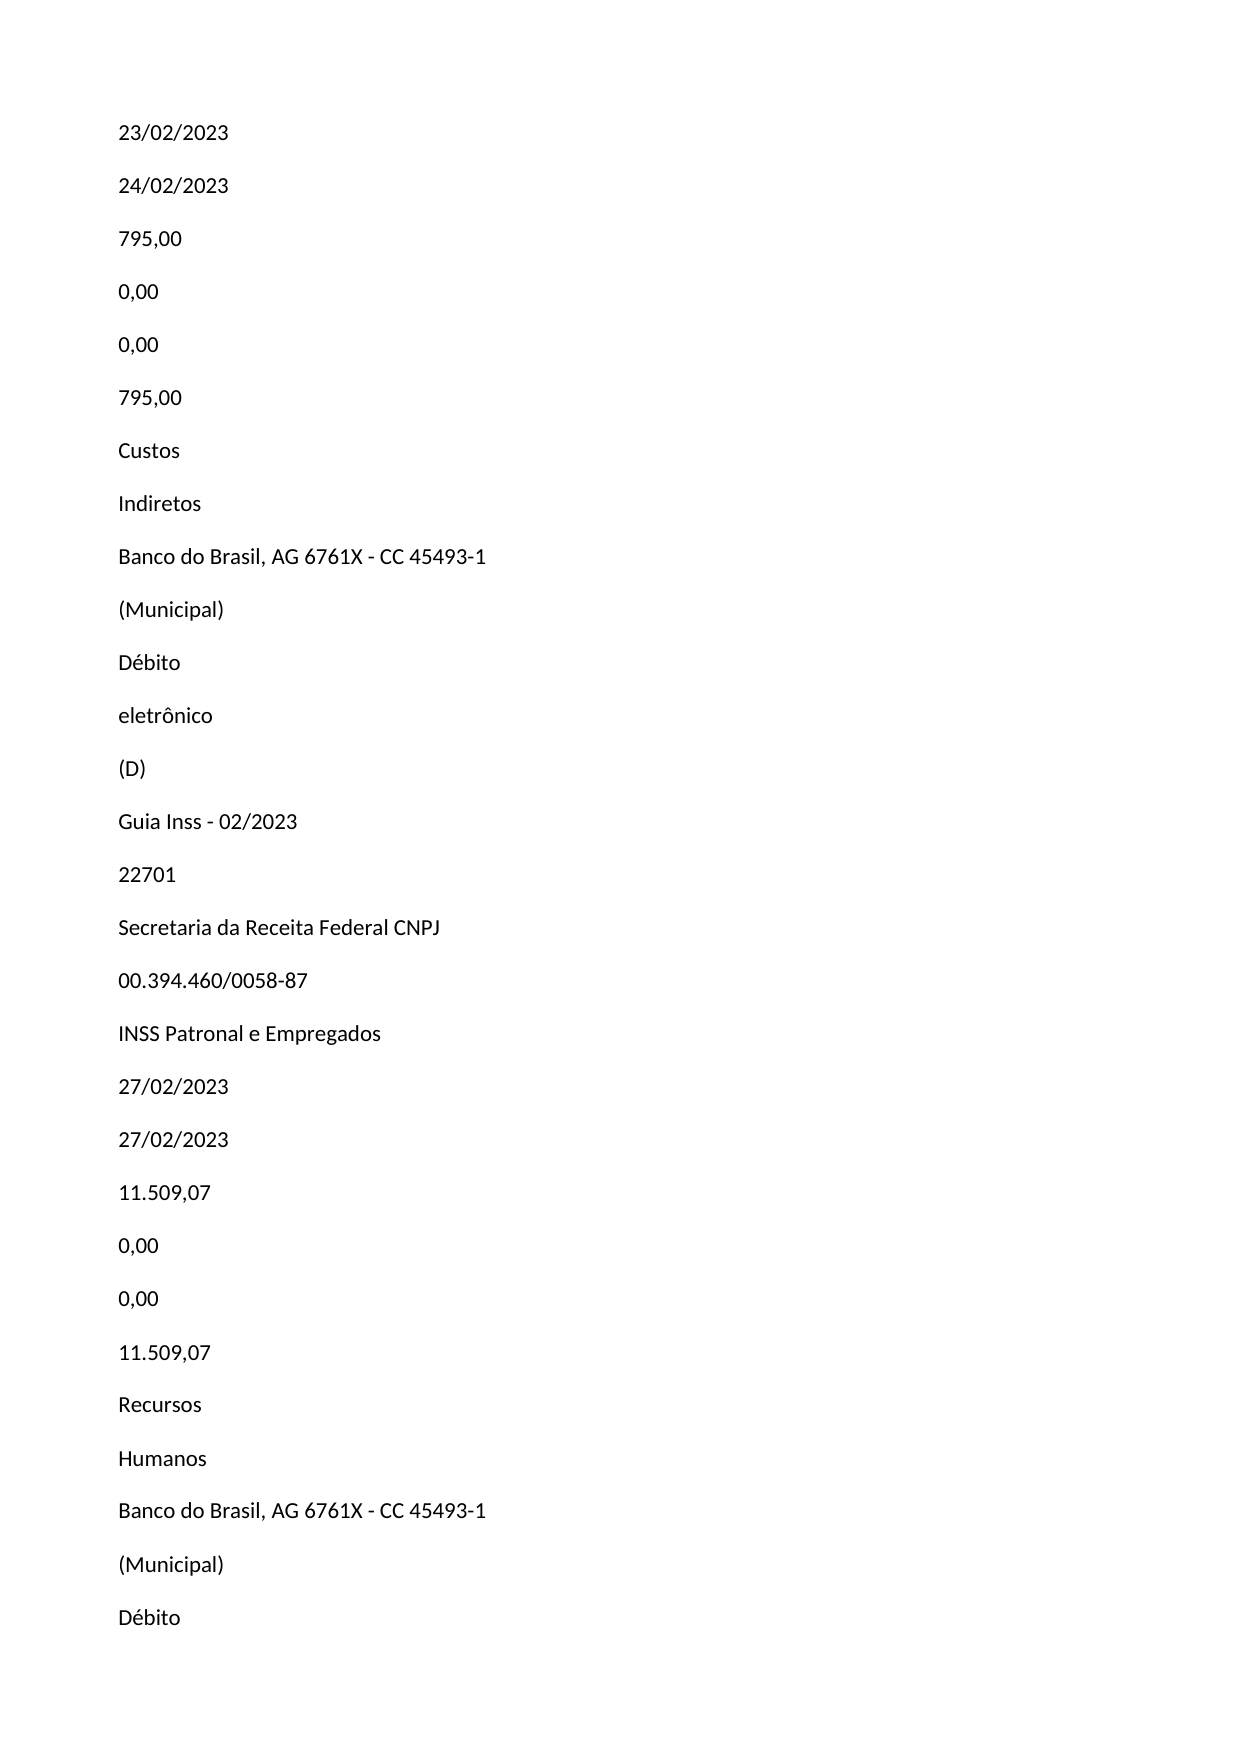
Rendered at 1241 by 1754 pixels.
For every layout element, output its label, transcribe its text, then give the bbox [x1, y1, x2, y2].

text 11.509,07 [118, 1338, 1122, 1366]
text 23/02/2023 [118, 118, 1122, 146]
text Débito [118, 1603, 1122, 1631]
text 22701 [118, 860, 1122, 888]
text 0,00 [118, 277, 1122, 305]
text 0,00 [118, 330, 1122, 358]
text 0,00 [118, 1232, 1122, 1259]
text 27/02/2023 [118, 1126, 1122, 1153]
text Banco do Brasil, AG 6761X - CC 45493-1 [118, 542, 1122, 570]
text Secretaria da Receita Federal CNPJ [118, 913, 1122, 941]
text Guia Inss - 02/2023 [118, 807, 1122, 835]
text Indiretos [118, 489, 1122, 517]
text (D) [118, 754, 1122, 782]
text Humanos [118, 1444, 1122, 1472]
text INSS Patronal e Empregados [118, 1019, 1122, 1047]
text (Municipal) [118, 595, 1122, 623]
text Banco do Brasil, AG 6761X - CC 45493-1 [118, 1497, 1122, 1525]
text (Municipal) [118, 1550, 1122, 1578]
text 24/02/2023 [118, 171, 1122, 199]
text 00.394.460/0058-87 [118, 966, 1122, 994]
text Recursos [118, 1391, 1122, 1419]
text Débito [118, 648, 1122, 676]
text Custos [118, 436, 1122, 464]
text eletrônico [118, 701, 1122, 729]
text 0,00 [118, 1284, 1122, 1313]
text 795,00 [118, 224, 1122, 252]
text 795,00 [118, 383, 1122, 411]
text 11.509,07 [118, 1178, 1122, 1207]
text 27/02/2023 [118, 1072, 1122, 1101]
